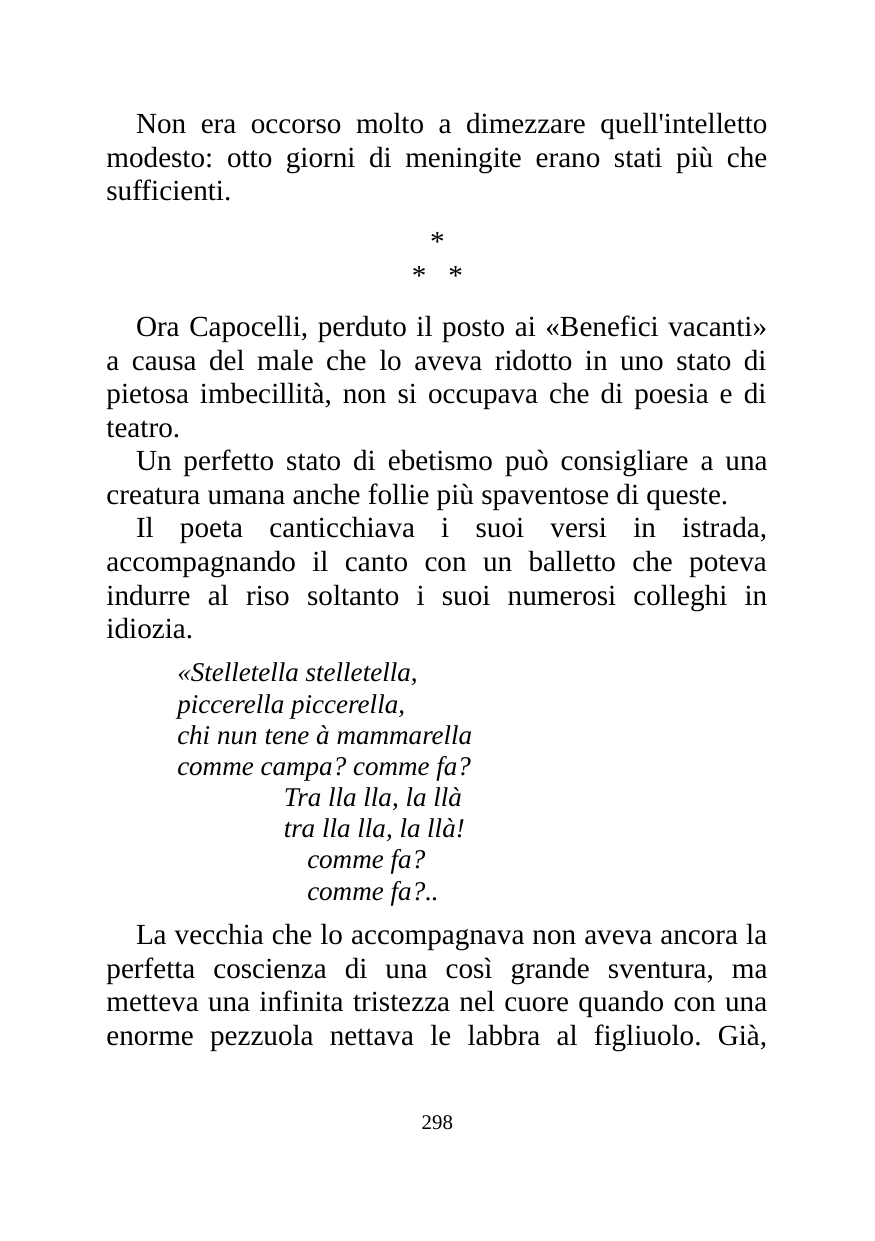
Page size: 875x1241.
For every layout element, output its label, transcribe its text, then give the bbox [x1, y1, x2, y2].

text * * * [106, 224, 768, 292]
text Un perfetto stato di ebetismo può consigliare a una creatura umana anche follie più spaventose di queste. [106, 443, 768, 511]
text Ora Capocelli, perduto il posto ai «Benefici vacanti» a causa del male che lo aveva ridotto in uno stato di pietosa imbecillità, non si occupava che di poesia e di teatro. [106, 309, 768, 443]
text Tra lla lla, la llà tra lla lla, la llà! [283, 781, 768, 843]
text comme fa? comme fa?.. [307, 843, 768, 906]
text La vecchia che lo accompagnava non aveva ancora la perfetta coscienza di una così grande sventura, ma metteva una infinita tristezza nel cuore quando con una enorme pezzuola nettava le labbra al figliuolo. Già, [106, 917, 768, 1052]
text Il poeta canticchiava i suoi versi in istrada, accompagnando il canto con un balletto che poteva indurre al riso soltanto i suoi numerosi colleghi in idiozia. [106, 511, 768, 645]
text Non era occorso molto a dimezzare quell'intelletto modesto: otto giorni di meningite erano stati più che sufficienti. [106, 106, 768, 207]
text «Stelletella stelletella, piccerella piccerella, chi nun tene à mammarella comme campa? comme fa? [177, 657, 768, 781]
